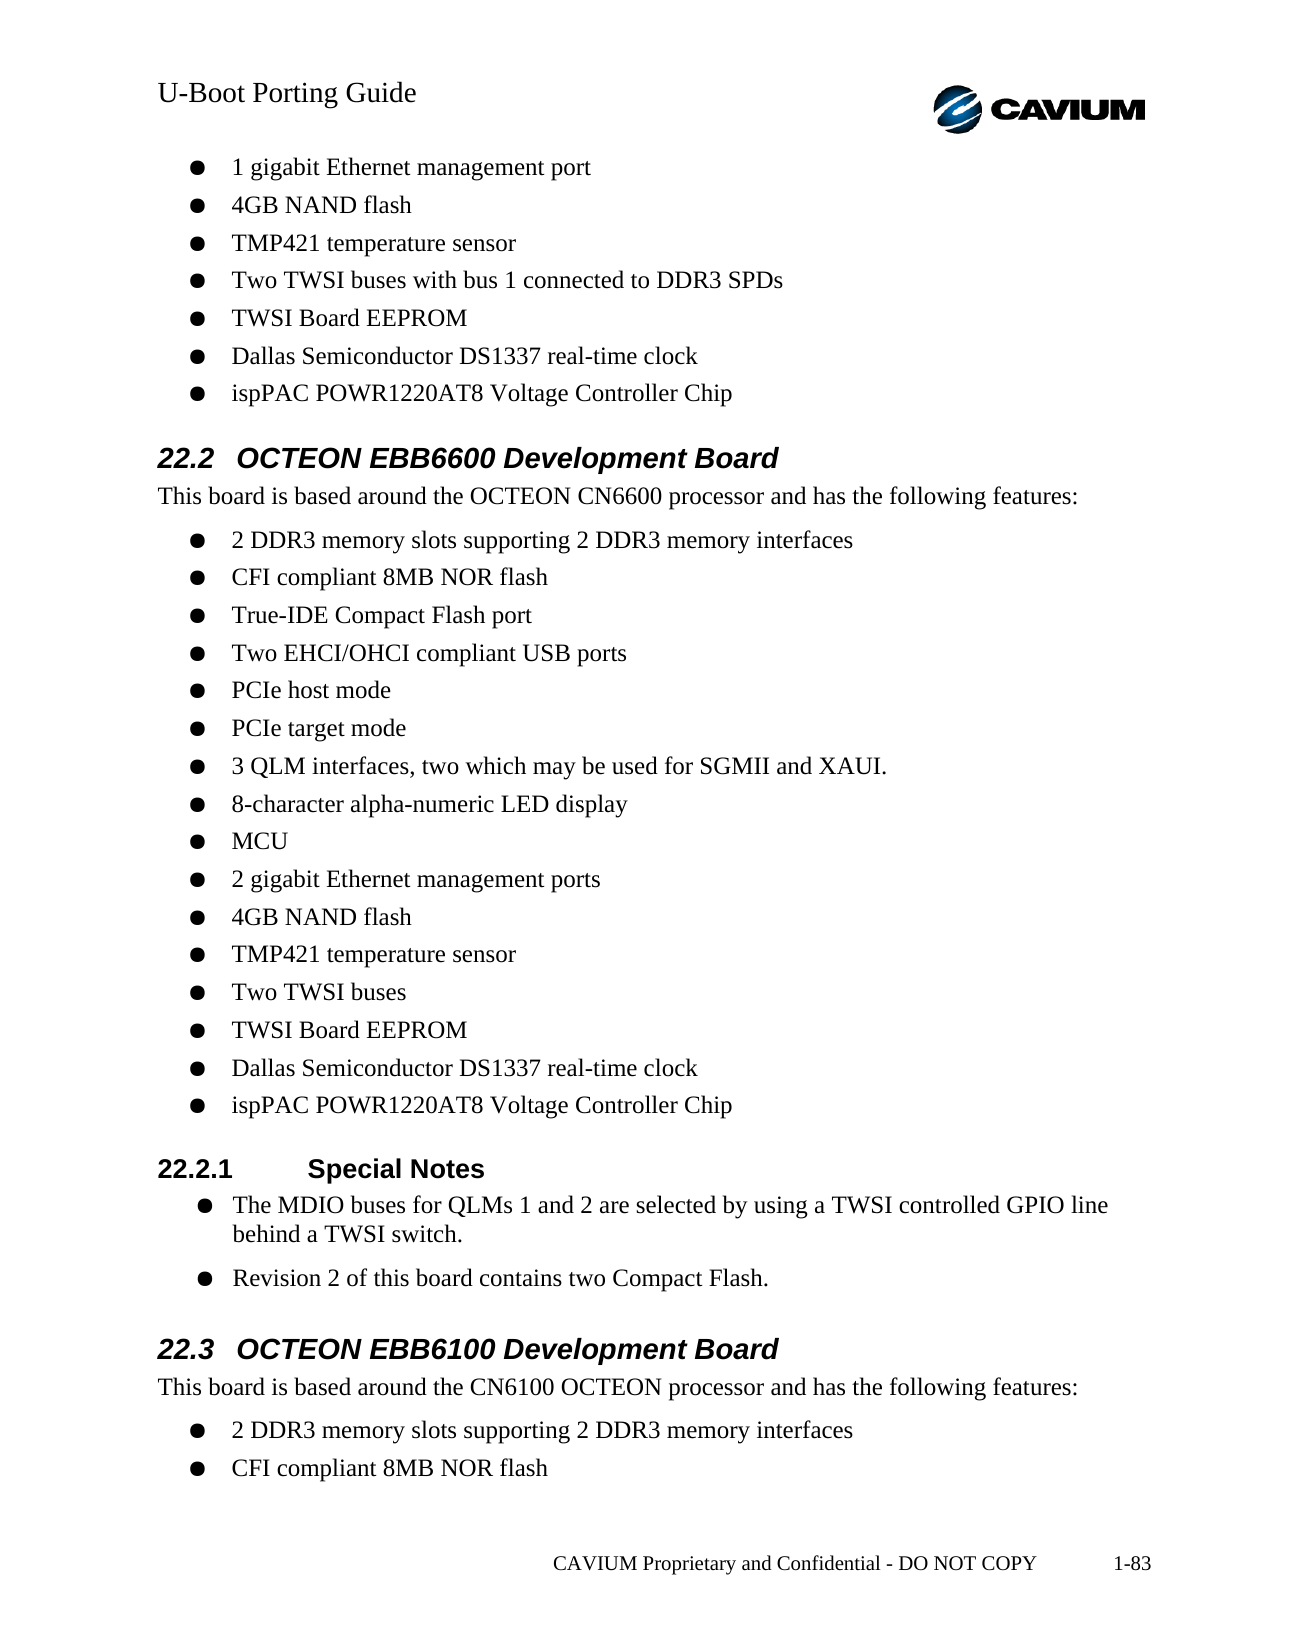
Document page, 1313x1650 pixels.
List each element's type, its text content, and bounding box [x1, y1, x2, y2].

subtitle Special Notes [157, 1153, 1155, 1184]
list TWSI Board EEPROM [187, 1015, 1155, 1044]
list TMP421 temperature sensor [187, 939, 1155, 968]
list ispPAC POWR1220AT8 Voltage Controller Chip [187, 1090, 1155, 1119]
list 1 gigabit Ethernet management port [187, 152, 1155, 181]
list 8-character alpha-numeric LED display [187, 789, 1155, 817]
list Dallas Semiconductor DS1337 real-time clock [187, 341, 1155, 369]
list Dallas Semiconductor DS1337 real-time clock [187, 1053, 1155, 1081]
list PCIe target mode [187, 713, 1155, 742]
list Two EHCI/OHCI compliant USB ports [187, 638, 1155, 667]
list Two TWSI buses [187, 977, 1155, 1006]
text This board is based around the CN6100 OCTEON processor and has the following features: [157, 1372, 1155, 1400]
subtitle OCTEON EBB6600 Development Board [157, 441, 1155, 475]
text This board is based around the OCTEON CN6600 processor and has the following features: [157, 481, 1155, 510]
list PCIe host mode [187, 676, 1155, 704]
list CFI compliant 8MB NOR flash [187, 562, 1155, 591]
list 2 DDR3 memory slots supporting 2 DDR3 memory interfaces [187, 1415, 1155, 1444]
list 3 QLM interfaces, two which may be used for SGMII and XAUI. [187, 751, 1155, 780]
list The MDIO buses for QLMs 1 and 2 are selected by using a TWSI controlled GPIO line behind a TWSI switch. [195, 1191, 1155, 1248]
list ispPAC POWR1220AT8 Voltage Controller Chip [187, 378, 1155, 407]
list 4GB NAND flash [187, 190, 1155, 219]
list True-IDE Compact Flash port [187, 600, 1155, 629]
picture [925, 75, 1155, 146]
list 2 DDR3 memory slots supporting 2 DDR3 memory interfaces [187, 525, 1155, 553]
list Revision 2 of this board contains two Compact Flash. [195, 1263, 1155, 1292]
list CFI compliant 8MB NOR flash [187, 1453, 1155, 1482]
list TMP421 temperature sensor [187, 228, 1155, 256]
subtitle OCTEON EBB6100 Development Board [157, 1332, 1155, 1365]
list TWSI Board EEPROM [187, 303, 1155, 332]
list MCU [187, 826, 1155, 855]
list Two TWSI buses with bus 1 connected to DDR3 SPDs [187, 265, 1155, 294]
list 2 gigabit Ethernet management ports [187, 864, 1155, 893]
list 4GB NAND flash [187, 902, 1155, 931]
